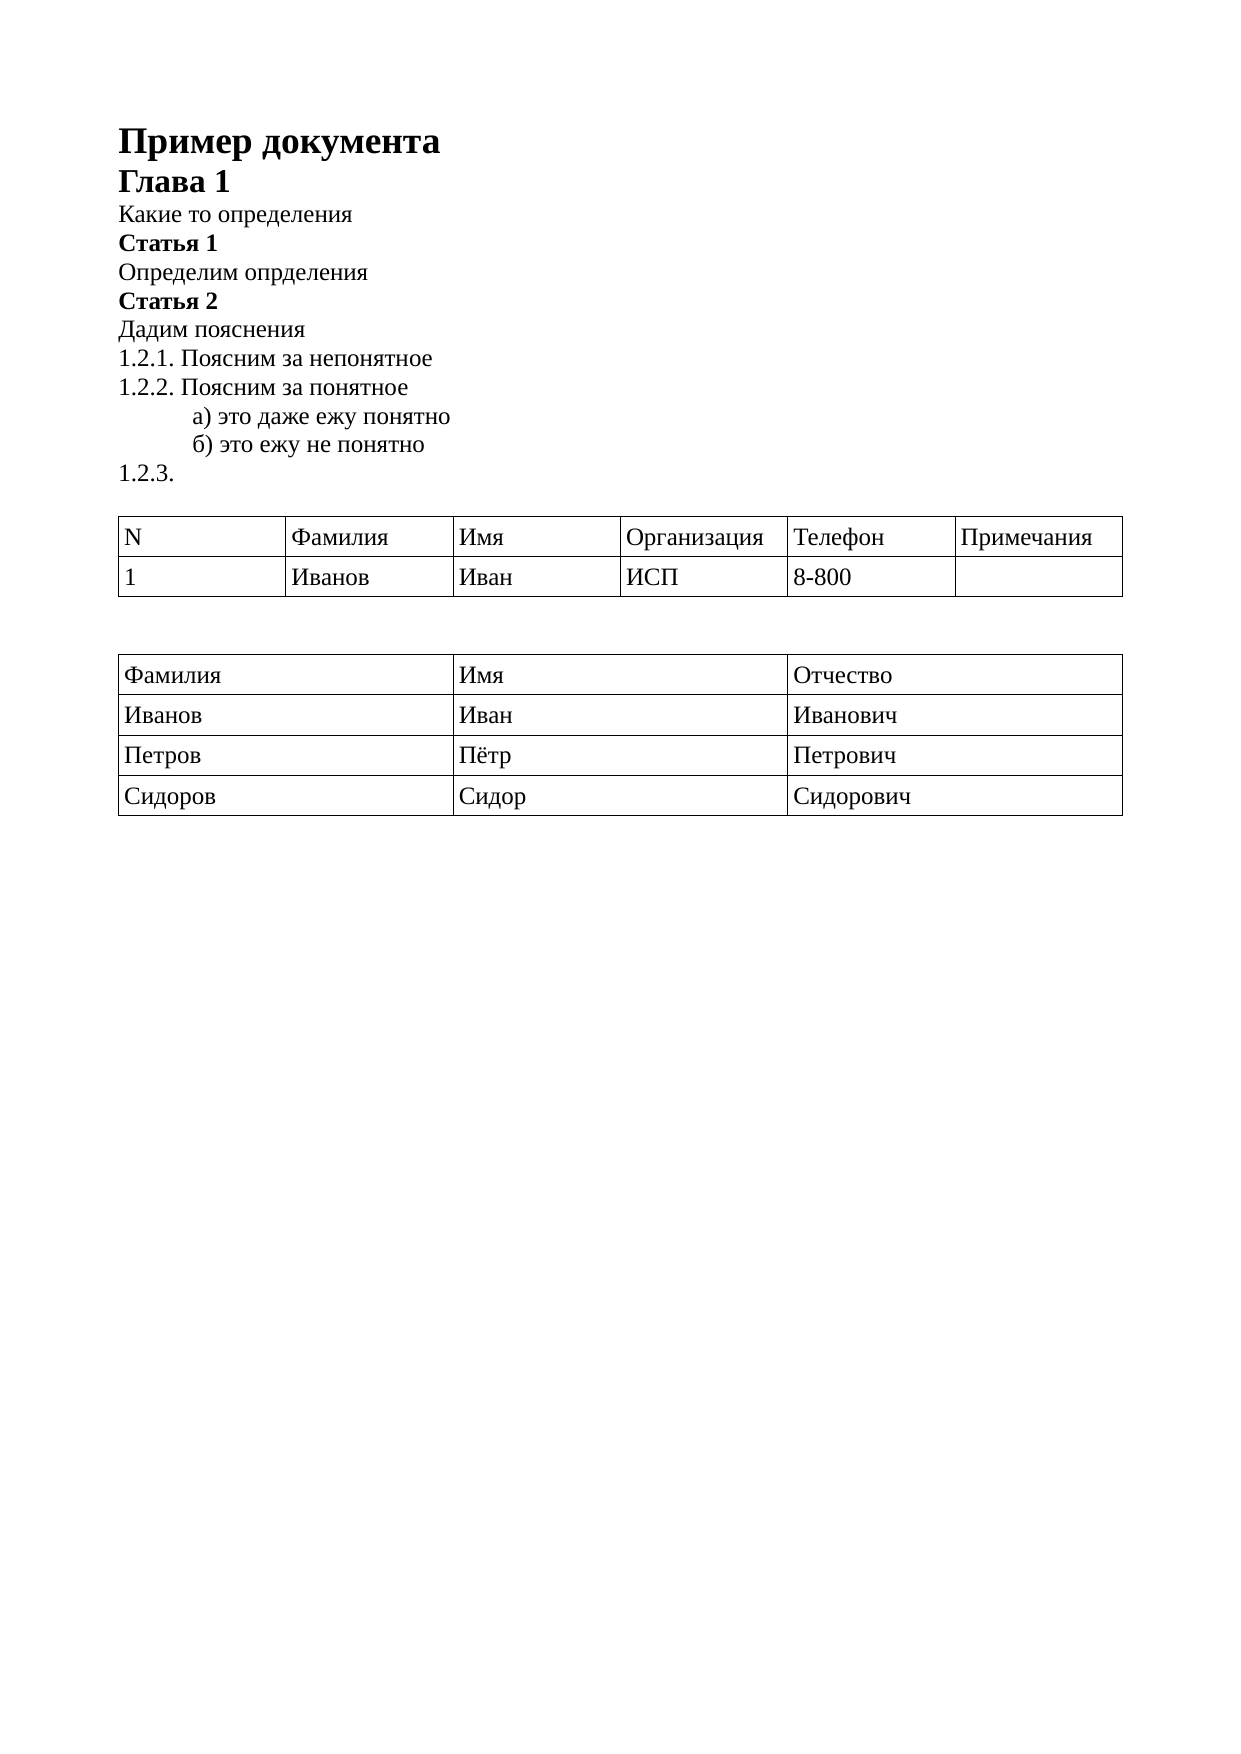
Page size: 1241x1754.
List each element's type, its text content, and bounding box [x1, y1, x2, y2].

text Статья 1 [118, 228, 1122, 257]
table_cell Сидор [454, 776, 787, 815]
text Глава 1 [118, 161, 1122, 199]
table_header Отчество [788, 655, 1122, 694]
text 1.2.1. Поясним за непонятное [118, 343, 1122, 372]
text Определим опрделения [118, 257, 1122, 286]
table_header Телефон [788, 517, 955, 556]
table_header N [119, 517, 285, 556]
table_header Имя [454, 655, 787, 694]
table_cell Пётр [454, 736, 787, 775]
table_cell [956, 557, 1122, 596]
text 1.2.3. [118, 458, 1122, 487]
table_cell Петрович [788, 736, 1122, 775]
table_cell Сидоров [119, 776, 453, 815]
table_cell Иванов [119, 695, 453, 735]
table_cell Иванов [286, 557, 453, 596]
text б) это ежу не понятно [118, 429, 1122, 458]
table_cell Иван [454, 557, 620, 596]
table_header Фамилия [286, 517, 453, 556]
text 1.2.2. Поясним за понятное [118, 372, 1122, 401]
table_cell Иванович [788, 695, 1122, 735]
text Статья 2 [118, 286, 1122, 314]
text Дадим пояснения [118, 314, 1122, 343]
table_cell Иван [454, 695, 787, 735]
table_cell ИСП [621, 557, 787, 596]
table_header Имя [454, 517, 620, 556]
text Пример документа [118, 118, 1122, 161]
table_header Фамилия [119, 655, 453, 694]
table_cell Сидорович [788, 776, 1122, 815]
table_cell 8-800 [788, 557, 955, 596]
table_cell Петров [119, 736, 453, 775]
table_header Примечания [956, 517, 1122, 556]
table_cell 1 [119, 557, 285, 596]
table_header Организация [621, 517, 787, 556]
text Какие то определения [118, 199, 1122, 228]
text а) это даже ежу понятно [118, 401, 1122, 429]
